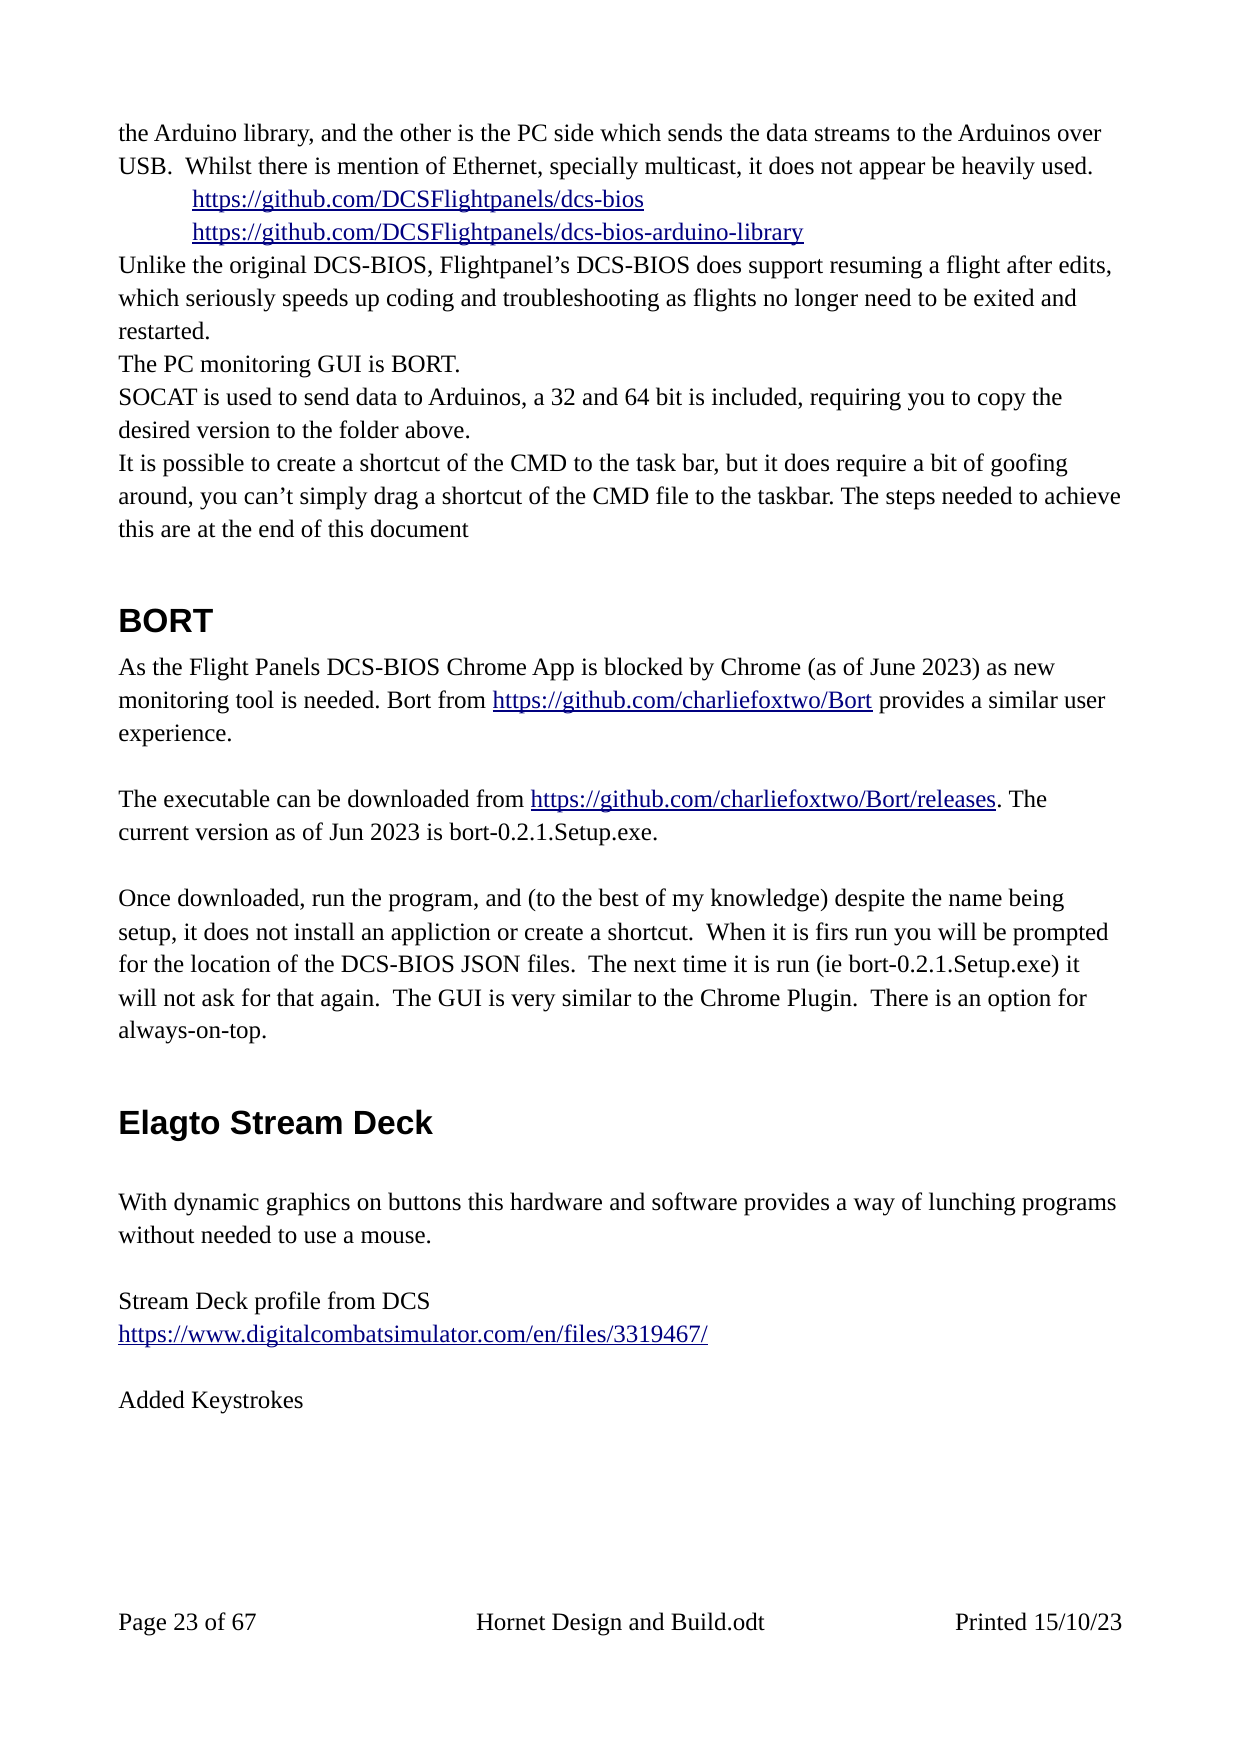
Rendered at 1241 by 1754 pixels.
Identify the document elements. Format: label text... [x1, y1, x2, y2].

text https://www.digitalcombatsimulator.com/en/files/3319467/ [118, 1319, 1122, 1347]
text Stream Deck profile from DCS [118, 1286, 1122, 1314]
text With dynamic graphics on buttons this hardware and software provides a way of lunching programs without needed to use a mouse. [118, 1187, 1122, 1248]
text Unlike the original DCS-BIOS, Flightpanel’s DCS-BIOS does support resuming a flight after edits, which seriously speeds up coding and troubleshooting as flights no longer need to be exited and restarted. [118, 250, 1122, 345]
text Once downloaded, run the program, and (to the best of my knowledge) despite the name being setup, it does not install an appliction or create a shortcut. When it is firs run you will be prompted for the location of the DCS-BIOS JSON files. The next time it is run (ie bort-0.2.1.Setup.exe) it will not ask for that again. The GUI is very similar to the Chrome Plugin. There is an option for always-on-top. [118, 883, 1122, 1044]
text https://github.com/DCSFlightpanels/dcs-bios [118, 184, 1122, 213]
text As the Flight Panels DCS-BIOS Chrome App is blocked by Chrome (as of June 2023) as new monitoring tool is needed. Bort from https://github.com/charliefoxtwo/Bort provides a similar user experience. [118, 652, 1122, 747]
subtitle Elagto Stream Deck [118, 1102, 1122, 1141]
text The executable can be downloaded from https://github.com/charliefoxtwo/Bort/releases. The current version as of Jun 2023 is bort-0.2.1.Setup.exe. [118, 784, 1122, 846]
text SOCAT is used to send data to Arduinos, a 32 and 64 bit is included, requiring you to copy the desired version to the folder above. [118, 382, 1122, 444]
text Added Keystrokes [118, 1385, 1122, 1413]
text the Arduino library, and the other is the PC side which sends the data streams to the Arduinos over USB. Whilst there is mention of Ethernet, specially multicast, it does not appear be heavily used. [118, 118, 1122, 180]
text https://github.com/DCSFlightpanels/dcs-bios-arduino-library [118, 217, 1122, 246]
text The PC monitoring GUI is BORT. [118, 349, 1122, 378]
text It is possible to create a shortcut of the CMD to the task bar, but it does require a bit of goofing around, you can’t simply drag a shortcut of the CMD file to the taskbar. The steps needed to achieve this are at the end of this document [118, 448, 1122, 543]
subtitle BORT [118, 601, 1122, 640]
